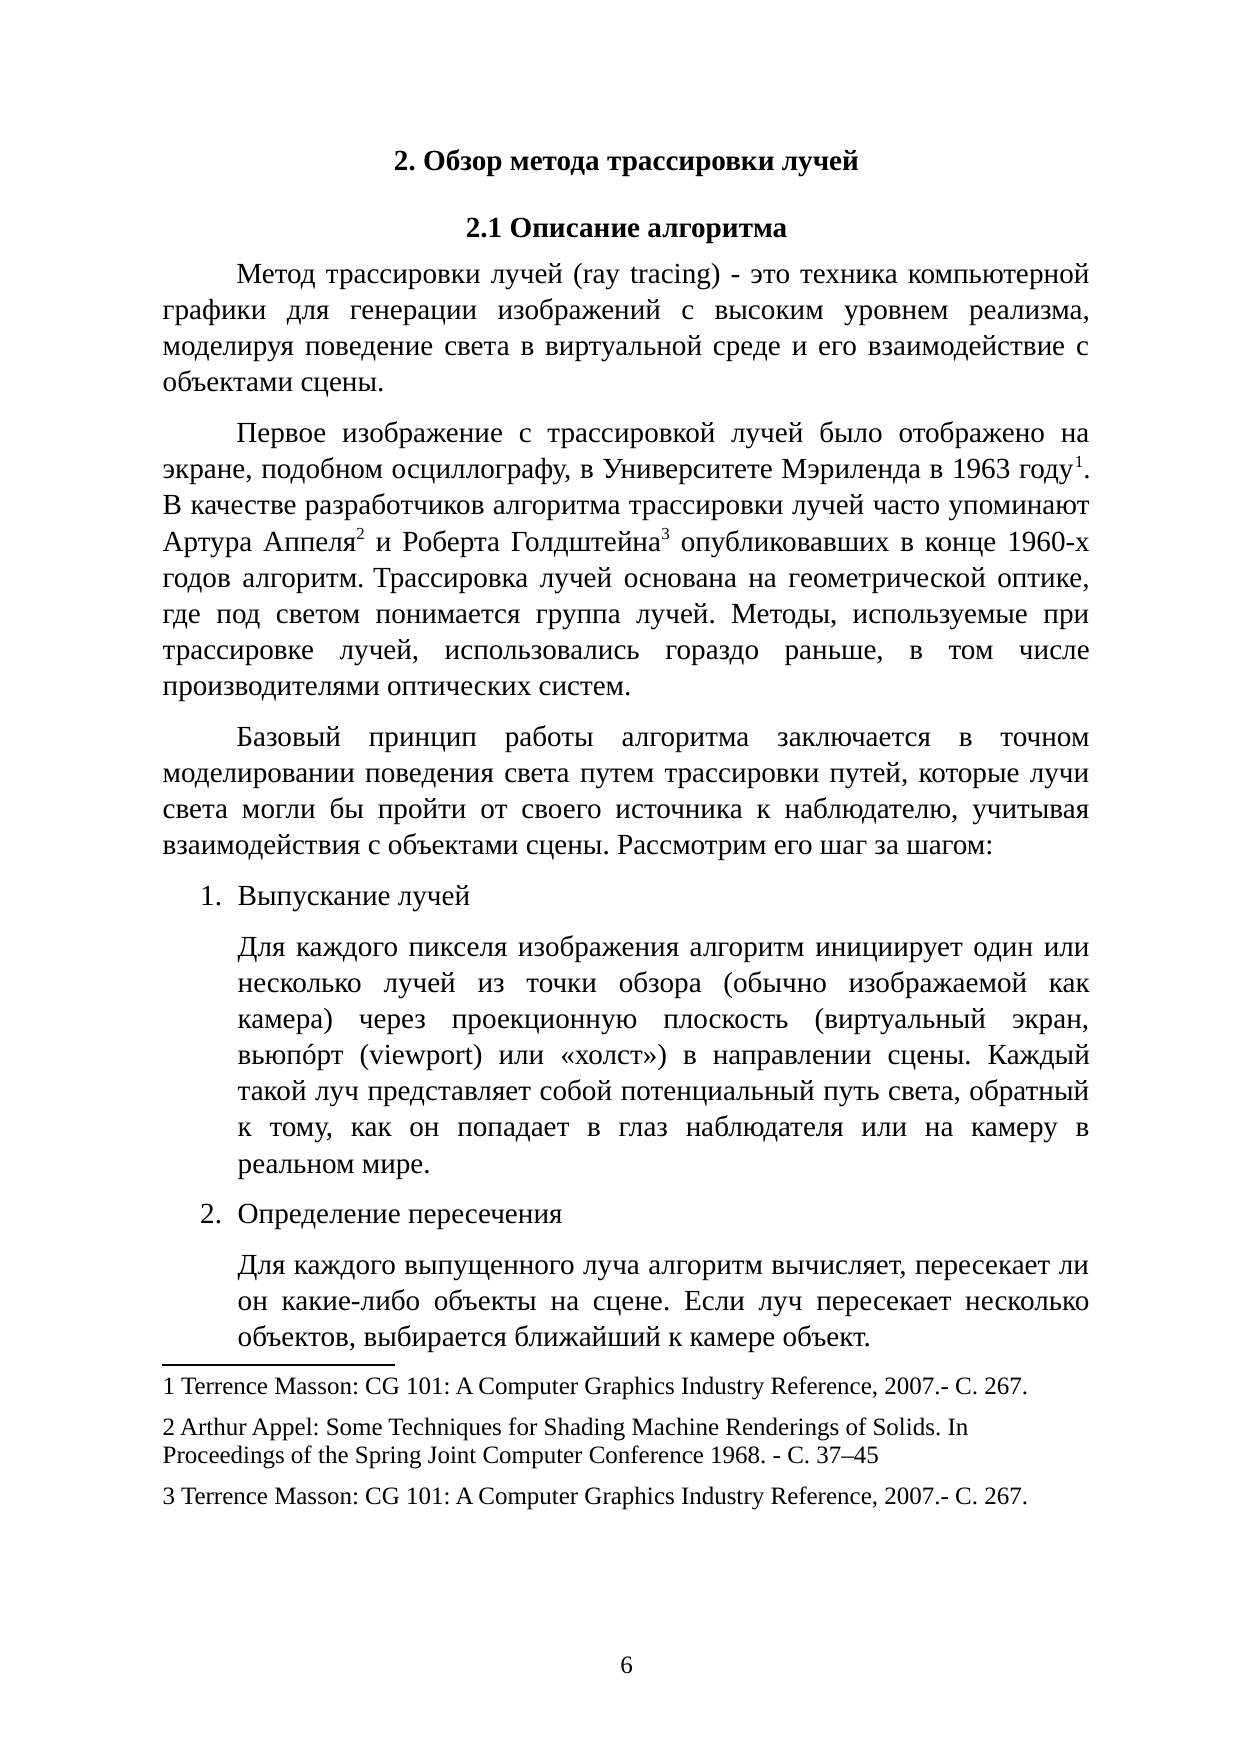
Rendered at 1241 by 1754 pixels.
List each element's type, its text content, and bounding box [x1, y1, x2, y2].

subtitle 2. Обзор метода трассировки лучей [162, 143, 1090, 177]
text Terrence Masson: CG 101: A Computer Graphics Industry Reference, 2007.- С. 267. [162, 1481, 1090, 1510]
list Для каждого выпущенного луча алгоритм вычисляет, пересекает ли он какие-либо объекты на сцене. Если луч пересекает несколько объектов, выбирается ближайший к камере объект. [200, 1247, 1090, 1353]
text Базовый принцип работы алгоритма заключается в точном моделировании поведения света путем трассировки путей, которые лучи света могли бы пройти от своего источника к наблюдателю, учитывая взаимодействия с объектами сцены. Рассмотрим его шаг за шагом: [162, 719, 1090, 861]
text Arthur Appel: Some Techniques for Shading Machine Renderings of Solids. In Proceedings of the Spring Joint Computer Conference 1968. - С. 37–45 [162, 1412, 1090, 1469]
list Выпускание лучей [200, 878, 1090, 912]
subtitle 2.1 Описание алгоритма [162, 210, 1090, 243]
list Для каждого пикселя изображения алгоритм инициирует один или несколько лучей из точки обзора (обычно изображаемой как камера) через проекционную плоскость (виртуальный экран, вьюпóрт (viewport) или «холст») в направлении сцены. Каждый такой луч представляет собой потенциальный путь света, обратный к тому, как он попадает в глаз наблюдателя или на камеру в реальном мире. [200, 929, 1090, 1179]
text Terrence Masson: CG 101: A Computer Graphics Industry Reference, 2007.- С. 267. [162, 1371, 1090, 1400]
list Определение пересечения [200, 1196, 1090, 1230]
text Первое изображение с трассировкой лучей было отображено на экране, подобном осциллографу, в Университете Мэриленда в 1963 году. В качестве разработчиков алгоритма трассировки лучей часто упоминают Артура Аппеля и Роберта Голдштейна опубликовавших в конце 1960-х годов алгоритм. Трассировка лучей основана на геометрической оптике, где под светом понимается группа лучей. Методы, используемые при трассировке лучей, использовались гораздо раньше, в том числе производителями оптических систем. [162, 415, 1090, 702]
text Метод трассировки лучей (ray tracing) - это техника компьютерной графики для генерации изображений с высоким уровнем реализма, моделируя поведение света в виртуальной среде и его взаимодействие с объектами сцены. [162, 256, 1090, 398]
